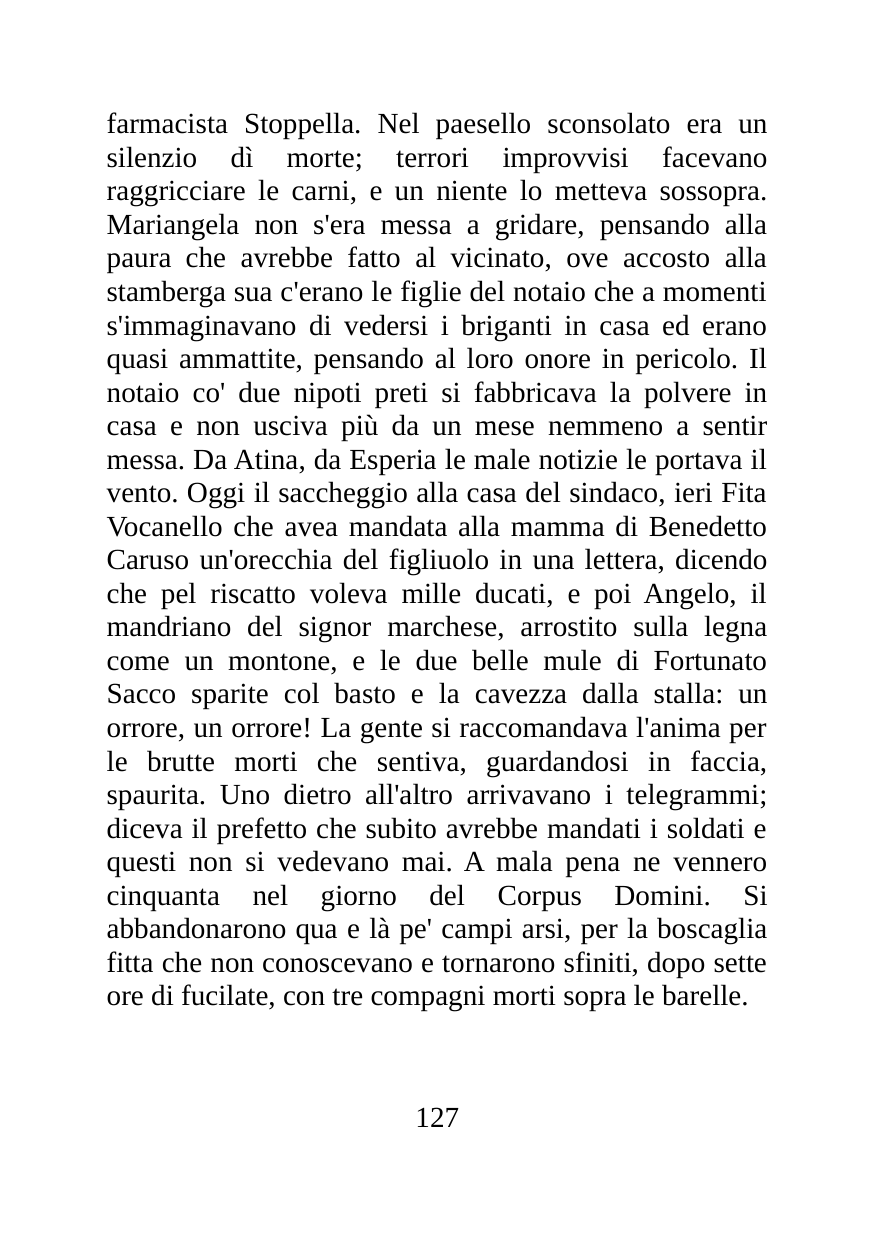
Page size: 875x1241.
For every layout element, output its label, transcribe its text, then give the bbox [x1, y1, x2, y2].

text farmacista Stoppella. Nel paesello sconsolato era un silenzio dì morte; terrori improvvisi facevano raggricciare le carni, e un niente lo metteva sossopra. Mariangela non s'era messa a gridare, pensando alla paura che avrebbe fatto al vicinato, ove accosto alla stamberga sua c'erano le figlie del notaio che a momenti s'immaginavano di vedersi i briganti in casa ed erano quasi ammattite, pensando al loro onore in pericolo. Il notaio co' due nipoti preti si fabbricava la polvere in casa e non usciva più da un mese nemmeno a sentir messa. Da Atina, da Esperia le male notizie le portava il vento. Oggi il saccheggio alla casa del sindaco, ieri Fita Vocanello che avea mandata alla mamma di Benedetto Caruso un'orecchia del figliuolo in una lettera, dicendo che pel riscatto voleva mille ducati, e poi Angelo, il mandriano del signor marchese, arrostito sulla legna come un montone, e le due belle mule di Fortunato Sacco sparite col basto e la cavezza dalla stalla: un orrore, un orrore! La gente si raccomandava l'anima per le brutte morti che sentiva, guardandosi in faccia, spaurita. Uno dietro all'altro arrivavano i telegrammi; diceva il prefetto che subito avrebbe mandati i soldati e questi non si vedevano mai. A mala pena ne vennero cinquanta nel giorno del Corpus Domini. Si abbandonarono qua e là pe' campi arsi, per la boscaglia fitta che non conoscevano e tornarono sfiniti, dopo sette ore di fucilate, con tre compagni morti sopra le barelle. [106, 106, 768, 1012]
